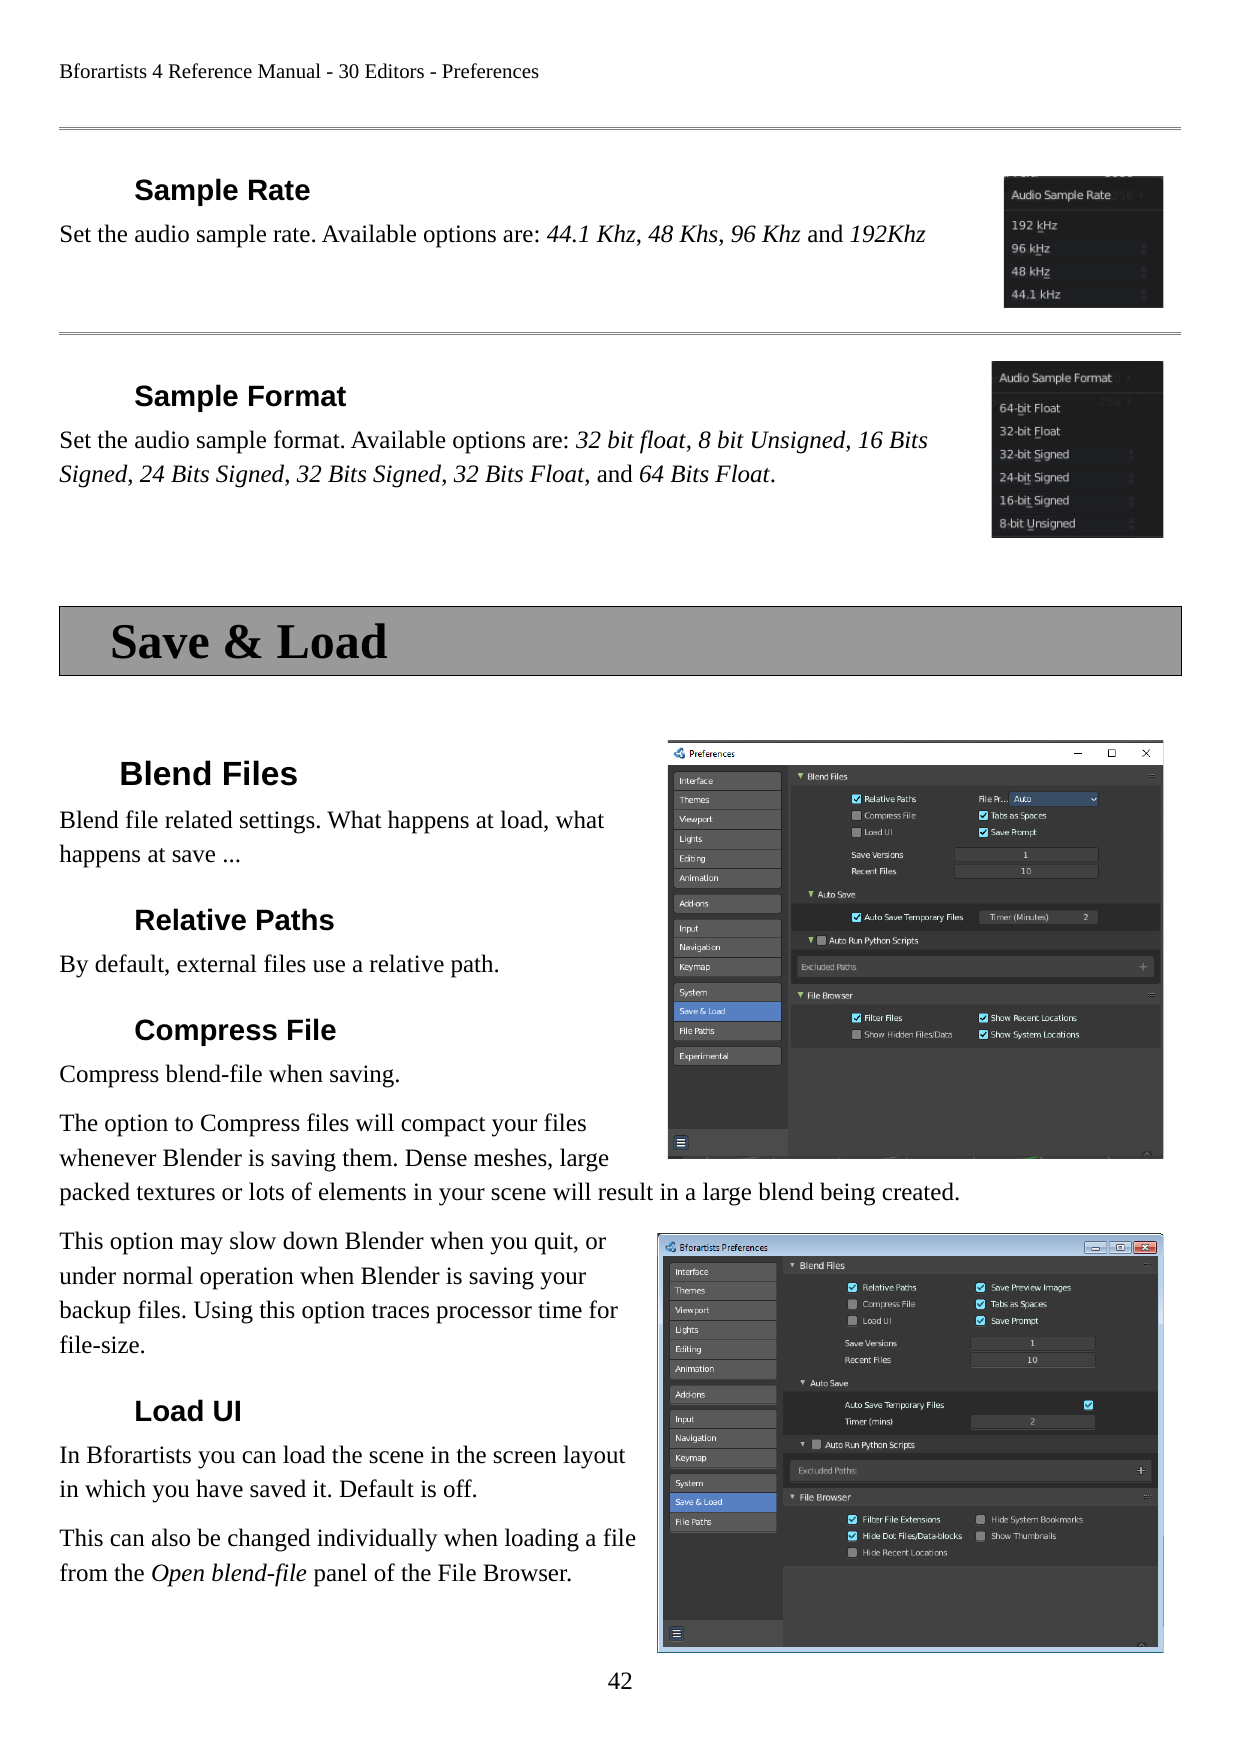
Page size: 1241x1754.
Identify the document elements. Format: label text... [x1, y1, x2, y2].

table_header Save & Load [60, 607, 1181, 675]
picture [991, 361, 1164, 538]
subtitle [1164, 754, 1181, 792]
text This option may slow down Blender when you quit, or under normal operation when Blender is saving your backup files. Using this option traces processor time for file-size. [59, 1226, 1181, 1358]
picture [667, 740, 1164, 1159]
text In Bforartists you can load the scene in the screen layout in which you have saved it. Default is off. [59, 1440, 657, 1503]
subtitle Sample Format [59, 378, 991, 412]
subtitle [1164, 1393, 1181, 1427]
subtitle [1164, 1013, 1181, 1047]
text Blend file related settings. What happens at load, what happens at save ... [59, 805, 667, 868]
subtitle Load UI [59, 1393, 657, 1427]
subtitle Compress File [59, 1013, 667, 1047]
text This can also be changed individually when loading a file from the Open blend-file panel of the File Browser. [59, 1523, 657, 1586]
subtitle [1164, 903, 1181, 937]
subtitle Relative Paths [59, 903, 667, 937]
subtitle Blend Files [59, 754, 667, 792]
picture [1003, 176, 1164, 308]
text The option to Compress files will compact your files whenever Blender is saving them. Dense meshes, large packed textures or lots of elements in your scene will result in a large blend being created. [59, 1108, 1181, 1206]
text Compress blend-file when saving. [59, 1059, 667, 1088]
subtitle [1164, 378, 1181, 412]
subtitle Sample Rate [59, 173, 1181, 207]
text Set the audio sample format. Available options are: 32 bit float, 8 bit Unsigned, 16 Bits Signed, 24 Bits Signed, 32 Bits Signed, 32 Bits Float, and 64 Bits Float. [59, 425, 991, 488]
text By default, external files use a relative path. [59, 949, 667, 978]
picture [657, 1233, 1164, 1653]
text Set the audio sample rate. Available options are: 44.1 Khz, 48 Khs, 96 Khz and 192Khz [59, 219, 1003, 248]
